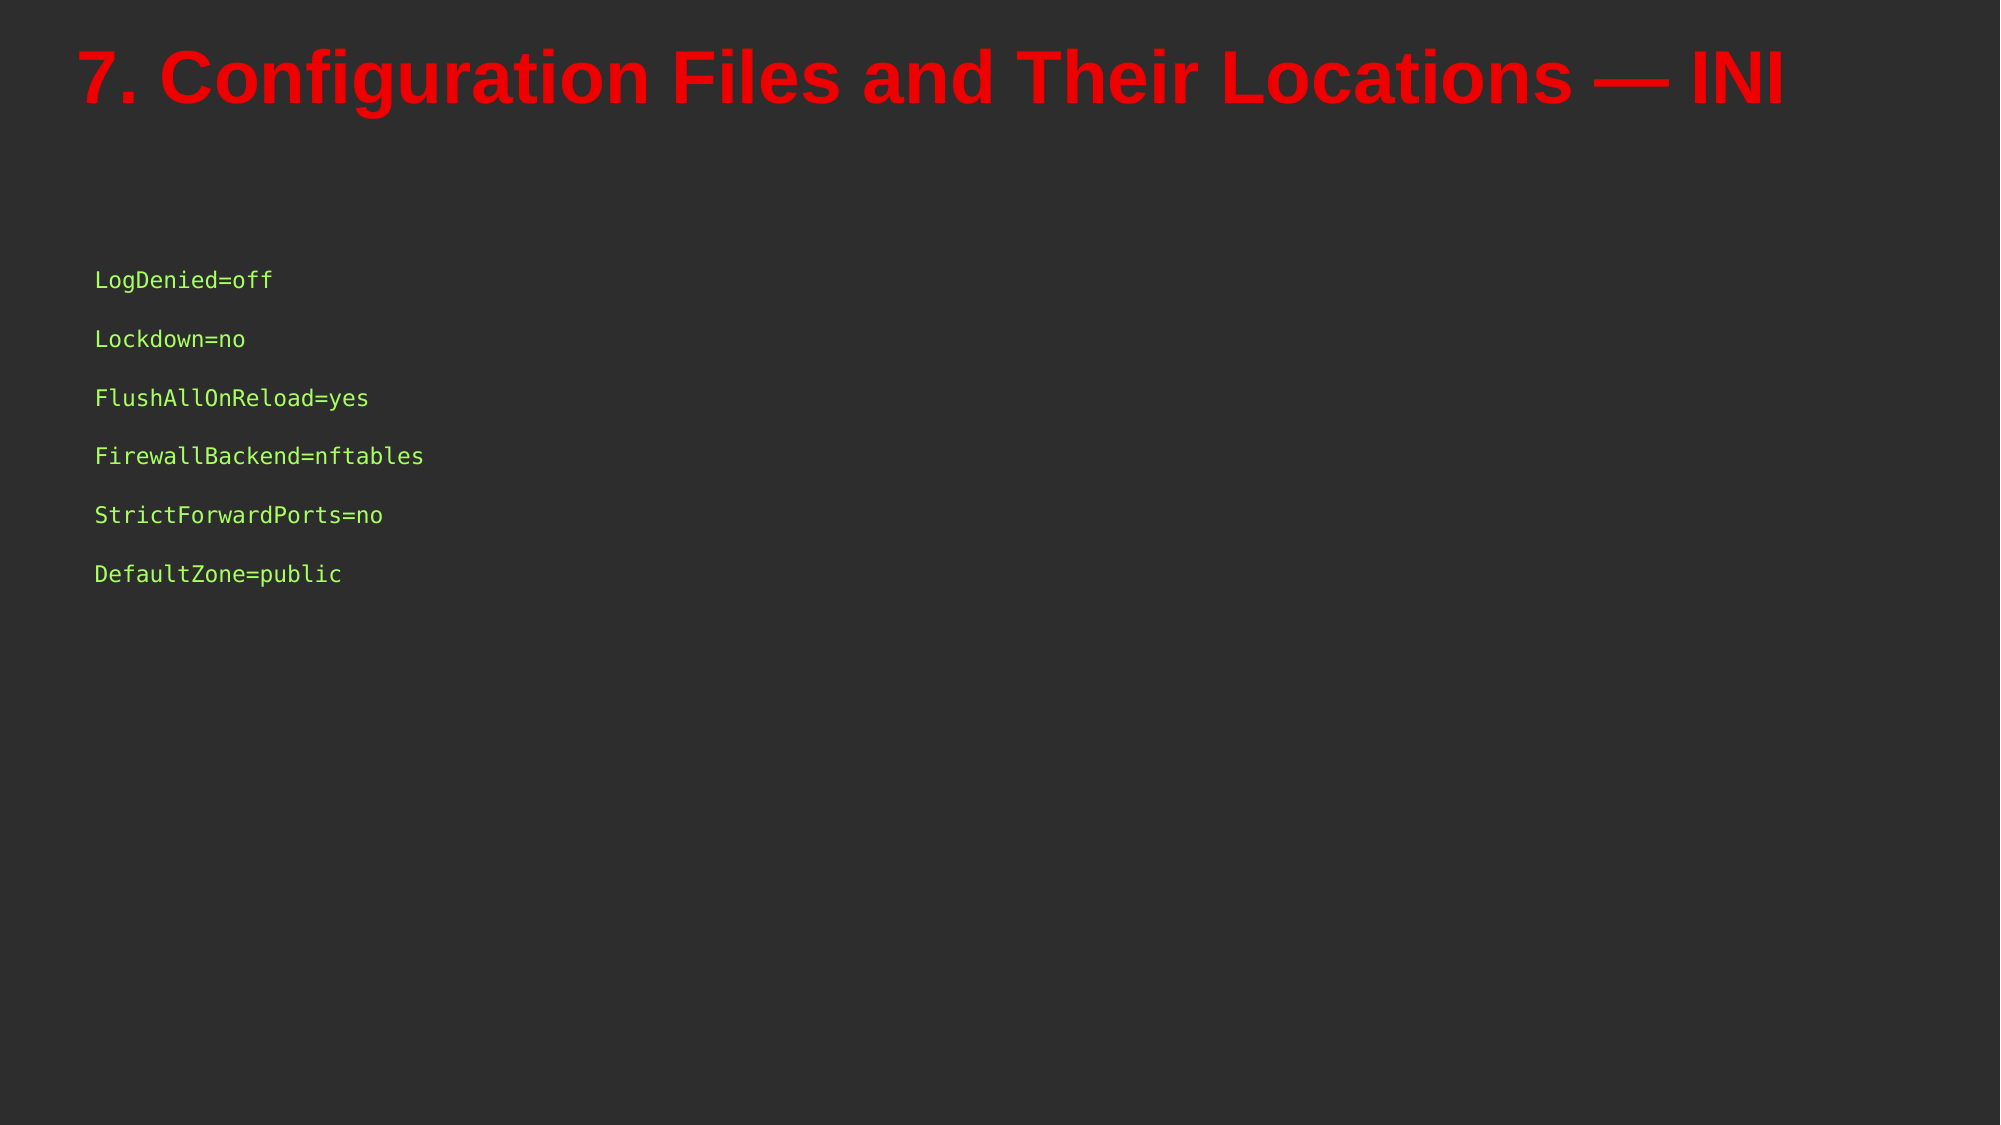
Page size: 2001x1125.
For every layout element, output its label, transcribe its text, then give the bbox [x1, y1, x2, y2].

text_box 7. Configuration Files and Their Locations — INI [59, 23, 1942, 178]
text_box LogDenied=off Lockdown=no FlushAllOnReload=yes FirewallBackend=nftables StrictForwardPorts=no DefaultZone=public [59, 194, 1942, 1093]
